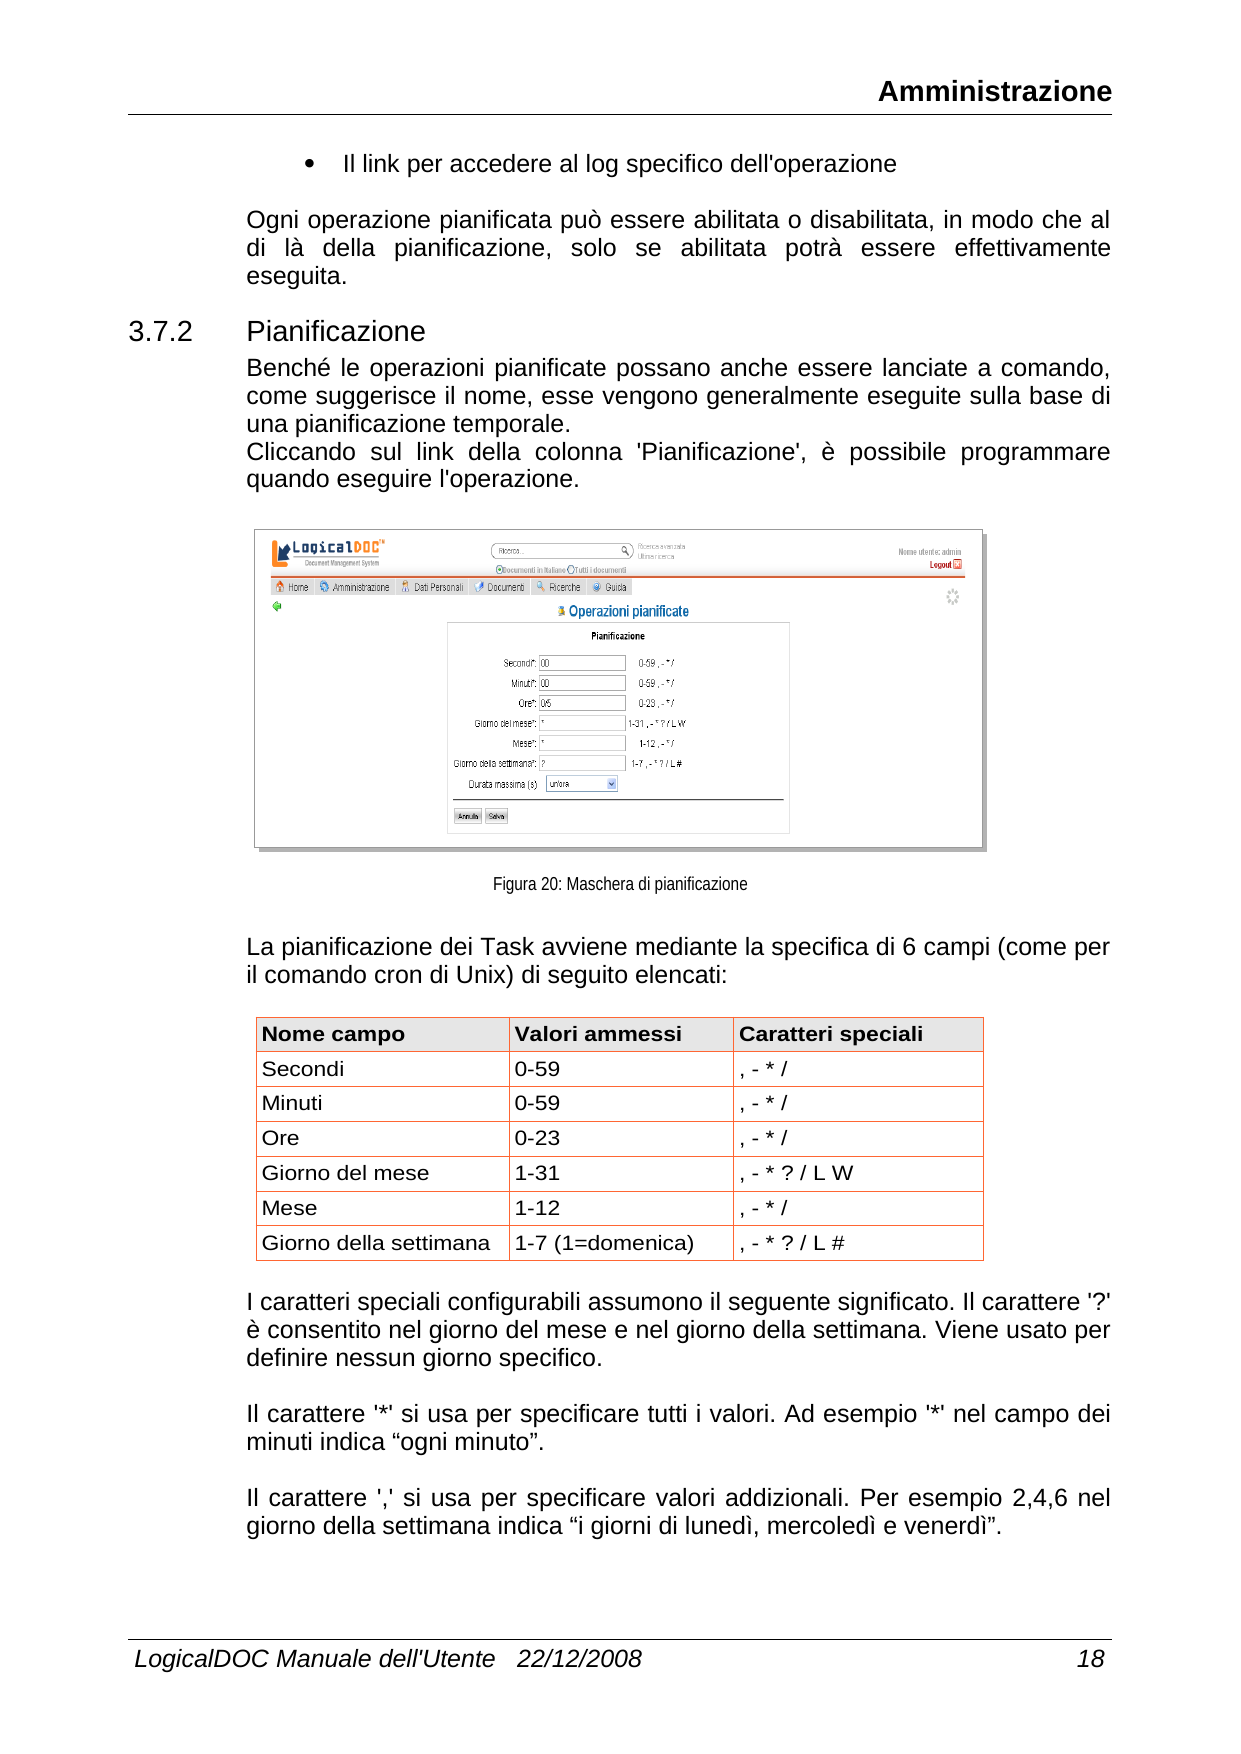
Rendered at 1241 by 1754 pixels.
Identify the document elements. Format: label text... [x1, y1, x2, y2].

table_cell 0-59 [510, 1052, 733, 1086]
table_cell , - * / [734, 1192, 983, 1225]
table_cell Secondi [257, 1052, 509, 1086]
table_cell Minuti [257, 1087, 509, 1121]
table_cell , - * ? / L # [734, 1226, 983, 1260]
text La pianificazione dei Task avviene mediante la specifica di 6 campi (come per il comando cron di Unix) di seguito elencati: [246, 933, 1112, 989]
table_cell Ore [257, 1122, 509, 1156]
text Figura 20: Maschera di pianificazione [246, 871, 995, 894]
table_cell 0-59 [510, 1087, 733, 1121]
table_header Caratteri speciali [734, 1018, 983, 1051]
picture [270, 538, 966, 839]
table_cell , - * / [734, 1087, 983, 1121]
text Benché le operazioni pianificate possano anche essere lanciate a comando, come suggerisce il nome, esse vengono generalmente eseguite sulla base di una pianificazione temporale. [246, 353, 1112, 437]
text I caratteri speciali configurabili assumono il seguente significato. Il carattere '?' è consentito nel giorno del mese e nel giorno della settimana. Viene usato per definire nessun giorno specifico. [246, 1288, 1112, 1372]
subtitle Pianificazione [128, 315, 1112, 347]
table_cell , - * ? / L W [734, 1157, 983, 1191]
text Cliccando sul link della colonna 'Pianificazione', è possibile programmare quando eseguire l'operazione. [246, 437, 1112, 493]
table_cell , - * / [734, 1122, 983, 1156]
text Il carattere ',' si usa per specificare valori addizionali. Per esempio 2,4,6 nel giorno della settimana indica “i giorni di lunedì, mercoledì e venerdì”. [246, 1483, 1112, 1539]
table_cell 1-12 [510, 1192, 733, 1225]
text Il carattere '*' si usa per specificare tutti i valori. Ad esempio '*' nel campo dei minuti indica “ogni minuto”. [246, 1400, 1112, 1456]
table_cell Mese [257, 1192, 509, 1225]
table_header Valori ammessi [510, 1018, 733, 1051]
table_cell 1-7 (1=domenica) [510, 1226, 733, 1260]
list Il link per accedere al log specifico dell'operazione [305, 150, 1112, 178]
table_cell 0-23 [510, 1122, 733, 1156]
table_cell Giorno della settimana [257, 1226, 509, 1260]
table_cell , - * / [734, 1052, 983, 1086]
table_cell 1-31 [510, 1157, 733, 1191]
text Ogni operazione pianificata può essere abilitata o disabilitata, in modo che al di là della pianificazione, solo se abilitata potrà essere effettivamente eseguita. [246, 206, 1112, 290]
table_cell Giorno del mese [257, 1157, 509, 1191]
table_header Nome campo [257, 1018, 509, 1051]
